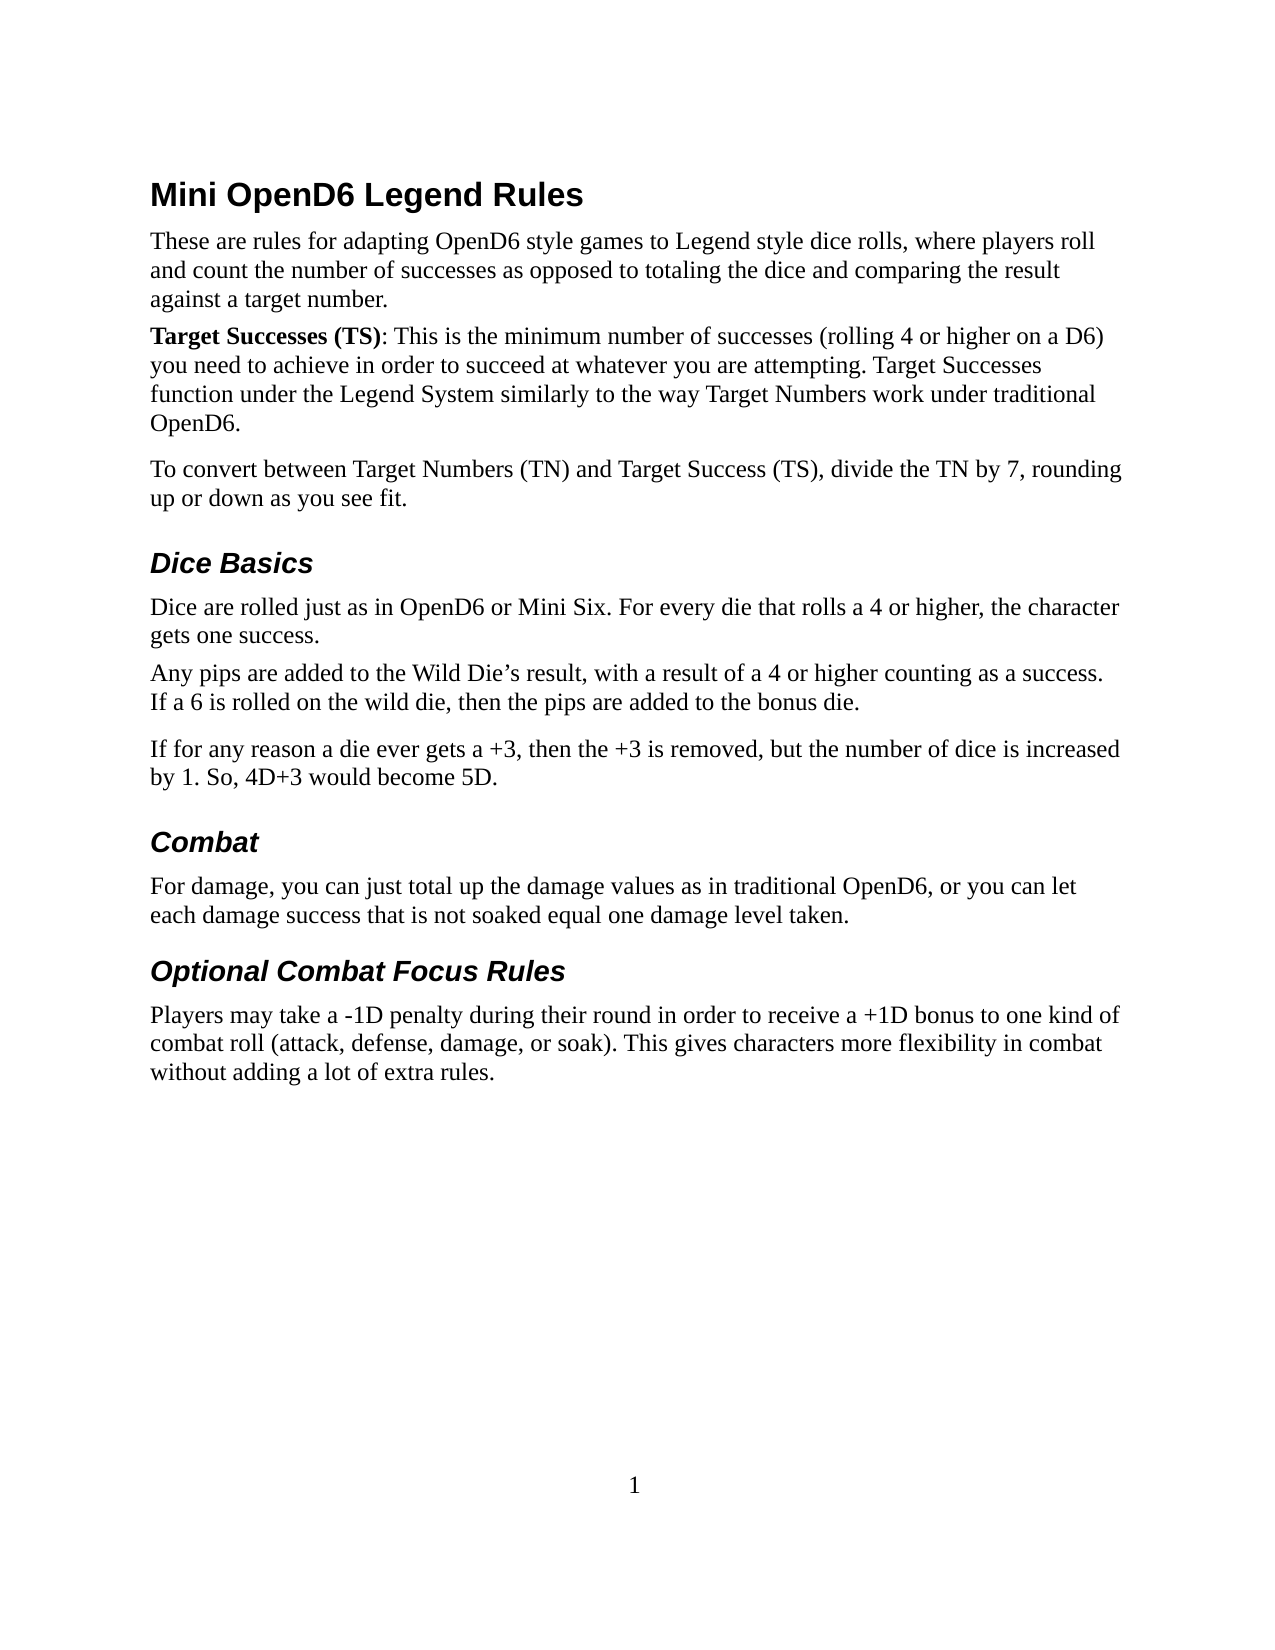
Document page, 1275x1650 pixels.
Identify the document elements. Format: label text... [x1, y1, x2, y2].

text For damage, you can just total up the damage values as in traditional OpenD6, or you can let each damage success that is not soaked equal one damage level taken. [150, 871, 1125, 929]
text To convert between Target Numbers (TN) and Target Success (TS), divide the TN by 7, rounding up or down as you see fit. [150, 454, 1125, 512]
text Any pips are added to the Wild Die’s result, with a result of a 4 or higher counting as a success. If a 6 is rolled on the wild die, then the pips are added to the bonus die. [150, 658, 1125, 716]
text If for any reason a die ever gets a +3, then the +3 is removed, but the number of dice is increased by 1. So, 4D+3 would become 5D. [150, 734, 1125, 791]
subtitle Optional Combat Focus Rules [150, 954, 1125, 987]
text Target Successes (TS): This is the minimum number of successes (rolling 4 or higher on a D6) you need to achieve in order to succeed at whatever you are attempting. Target Successes function under the Legend System similarly to the way Target Numbers work under traditional OpenD6. [150, 321, 1125, 436]
text These are rules for adapting OpenD6 style games to Legend style dice rolls, where players roll and count the number of successes as opposed to totaling the dice and comparing the result against a target number. [150, 226, 1125, 312]
subtitle Mini OpenD6 Legend Rules [150, 175, 1125, 214]
text Players may take a -1D penalty during their round in order to receive a +1D bonus to one kind of combat roll (attack, defense, damage, or soak). This gives characters more flexibility in combat without adding a lot of extra rules. [150, 1000, 1125, 1086]
text Dice are rolled just as in OpenD6 or Mini Six. For every die that rolls a 4 or higher, the character gets one success. [150, 592, 1125, 649]
subtitle Combat [150, 825, 1125, 859]
subtitle Dice Basics [150, 546, 1125, 579]
